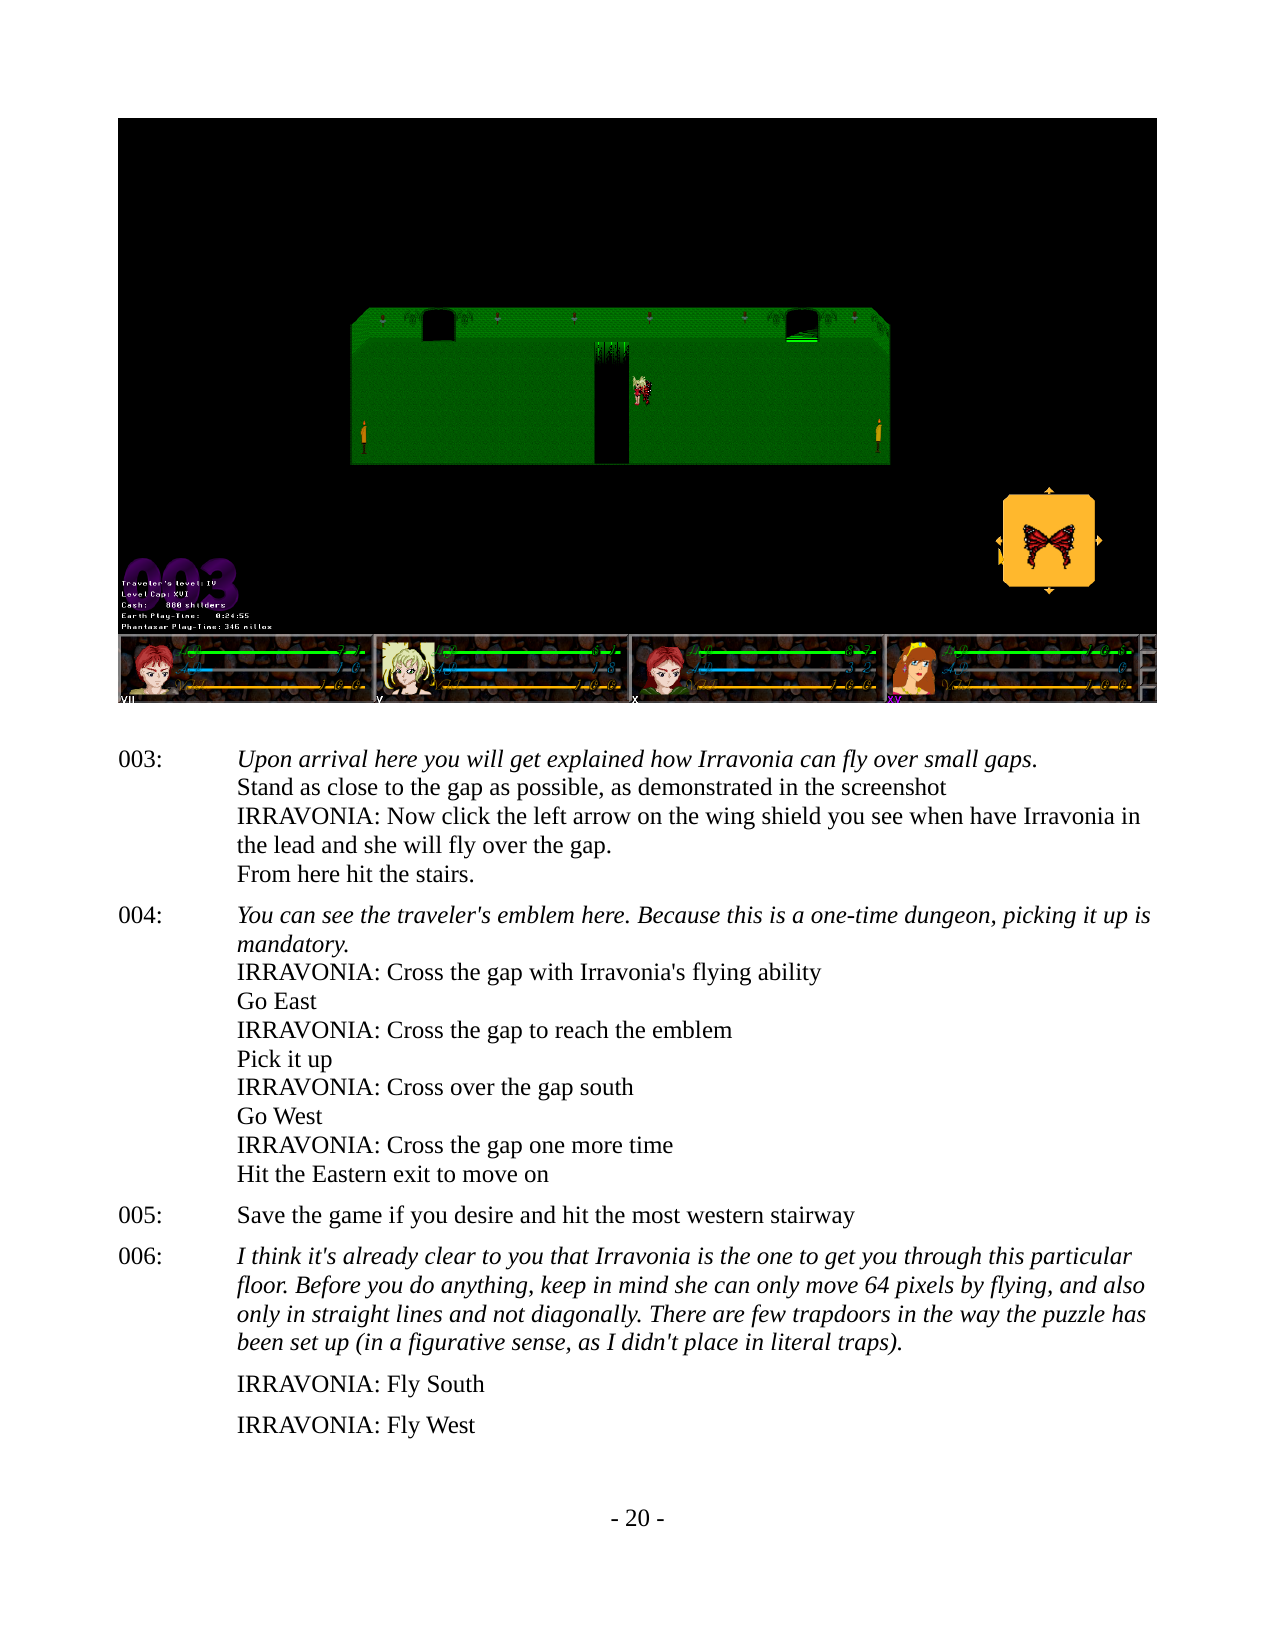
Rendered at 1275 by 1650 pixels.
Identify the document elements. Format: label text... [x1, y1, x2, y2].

text 006: I think it's already clear to you that Irravonia is the one to get you through this particular floor. Before you do anything, keep in mind she can only move 64 pixels by flying, and also only in straight lines and not diagonally. There are few trapdoors in the way the puzzle has been set up (in a figurative sense, as I didn't place in literal traps). [118, 1241, 1157, 1356]
text 005: Save the game if you desire and hit the most western stairway [118, 1200, 1157, 1229]
text IRRAVONIA: Fly South [118, 1369, 1157, 1397]
text IRRAVONIA: Fly West [118, 1410, 1157, 1439]
text 004: You can see the traveler's emblem here. Because this is a one-time dungeon, picking it up is mandatory. IRRAVONIA: Cross the gap with Irravonia's flying ability Go East IRRAVONIA: Cross the gap to reach the emblem Pick it up IRRAVONIA: Cross over the gap south Go West IRRAVONIA: Cross the gap one more time Hit the Eastern exit to move on [118, 900, 1157, 1187]
picture [118, 118, 1157, 703]
text 003: Upon arrival here you will get explained how Irravonia can fly over small gaps. Stand as close to the gap as possible, as demonstrated in the screenshot IRRAVONIA: Now click the left arrow on the wing shield you see when have Irravonia in the lead and she will fly over the gap. From here hit the stairs. [118, 744, 1157, 887]
